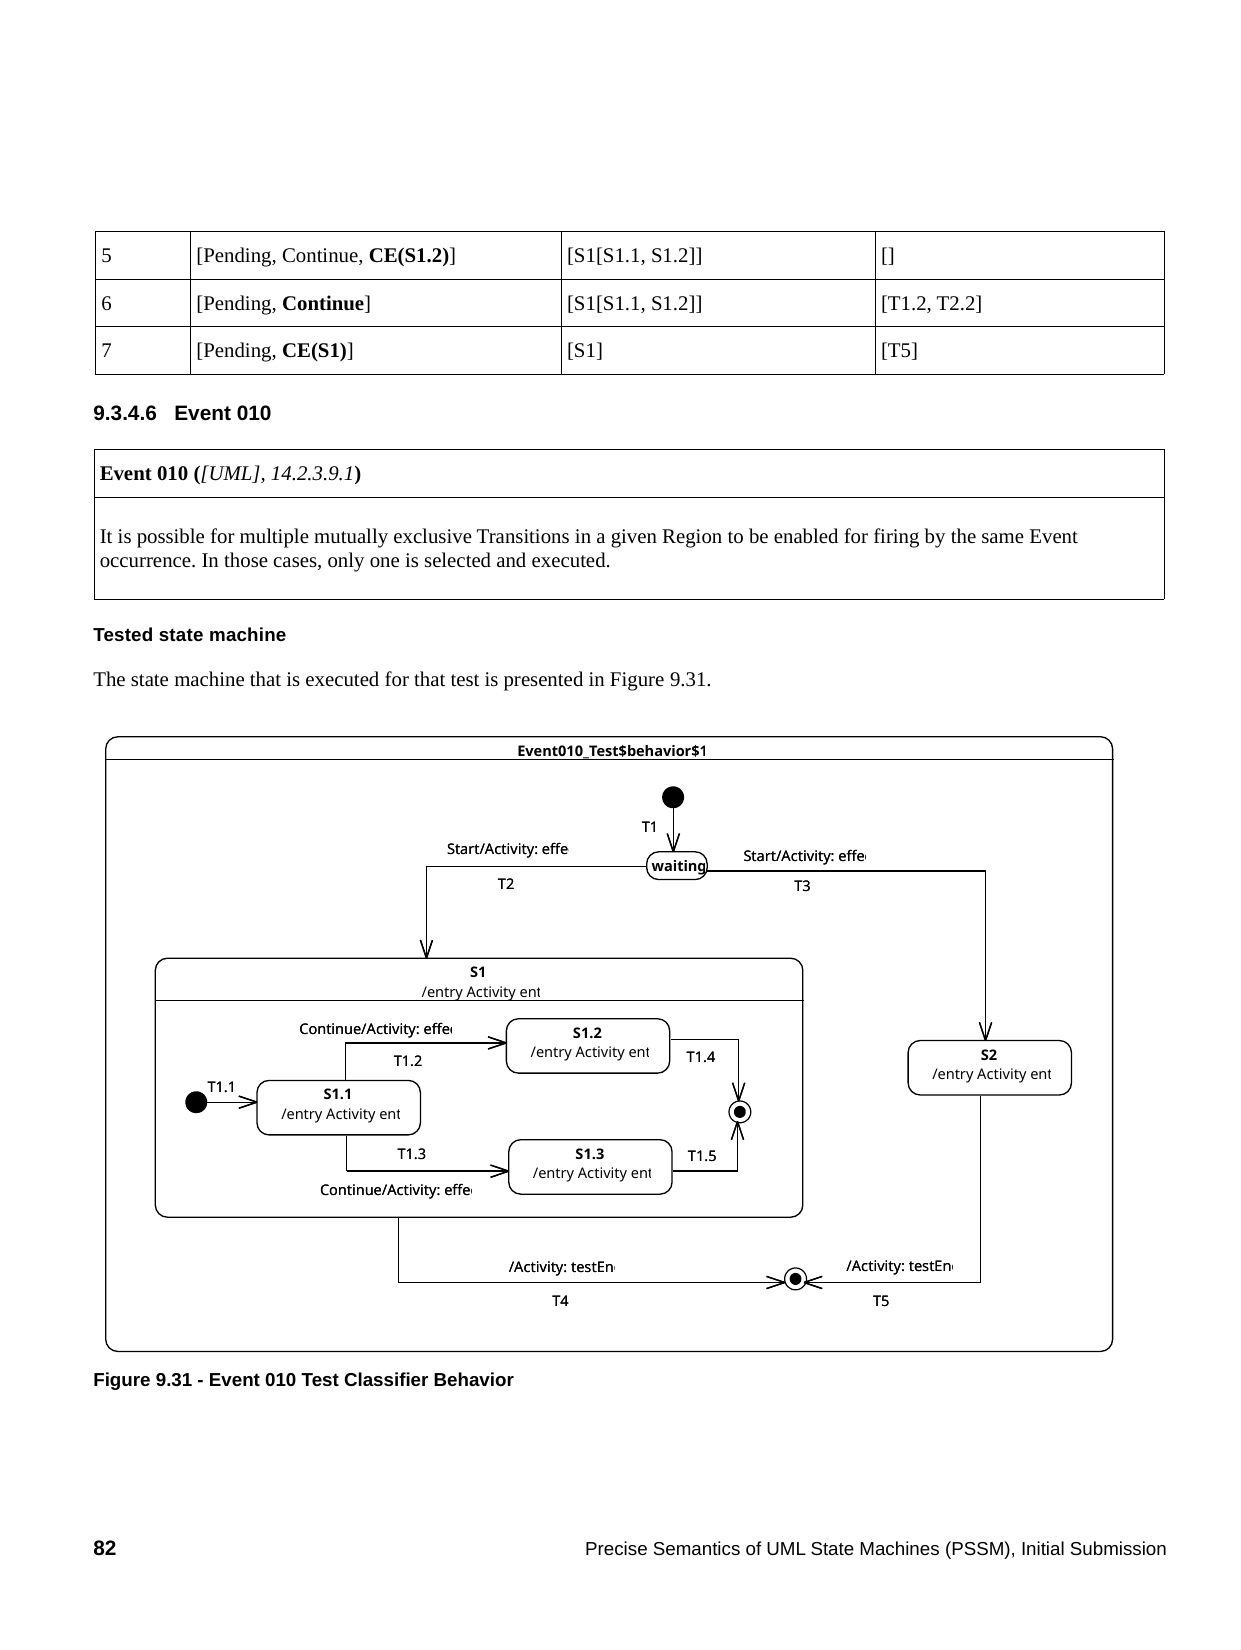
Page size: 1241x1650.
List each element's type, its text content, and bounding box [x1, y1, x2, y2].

text The state machine that is executed for that test is presented in Figure 9.31. [93, 666, 1164, 691]
table_cell [Pending, Continue, CE(S1.2)] [191, 232, 561, 279]
table_cell 5 [96, 232, 190, 279]
table_cell [S1[S1.1, S1.2]] [562, 280, 875, 326]
table_cell [Pending, Continue] [191, 280, 561, 326]
table_cell [T1.2, T2.2] [876, 280, 1164, 326]
table_cell [] [876, 232, 1164, 279]
table_cell 7 [96, 327, 190, 374]
table_cell It is possible for multiple mutually exclusive Transitions in a given Region to be enabled for firing by the same Event occurrence. In those cases, only one is selected and executed. [95, 498, 1164, 599]
table_cell [Pending, CE(S1)] [191, 327, 561, 374]
subtitle Event 010 [93, 399, 1164, 424]
table_cell [T5] [876, 327, 1164, 374]
subtitle Tested state machine [93, 624, 1164, 645]
table_header Event 010 ([UML], 14.2.3.9.1) [95, 450, 1164, 497]
text Figure 9.31 - Event 010 Test Classifier Behavior [93, 724, 1127, 1390]
table_cell 6 [96, 280, 190, 326]
table_cell [S1[S1.1, S1.2]] [562, 232, 875, 279]
table_cell [S1] [562, 327, 875, 374]
